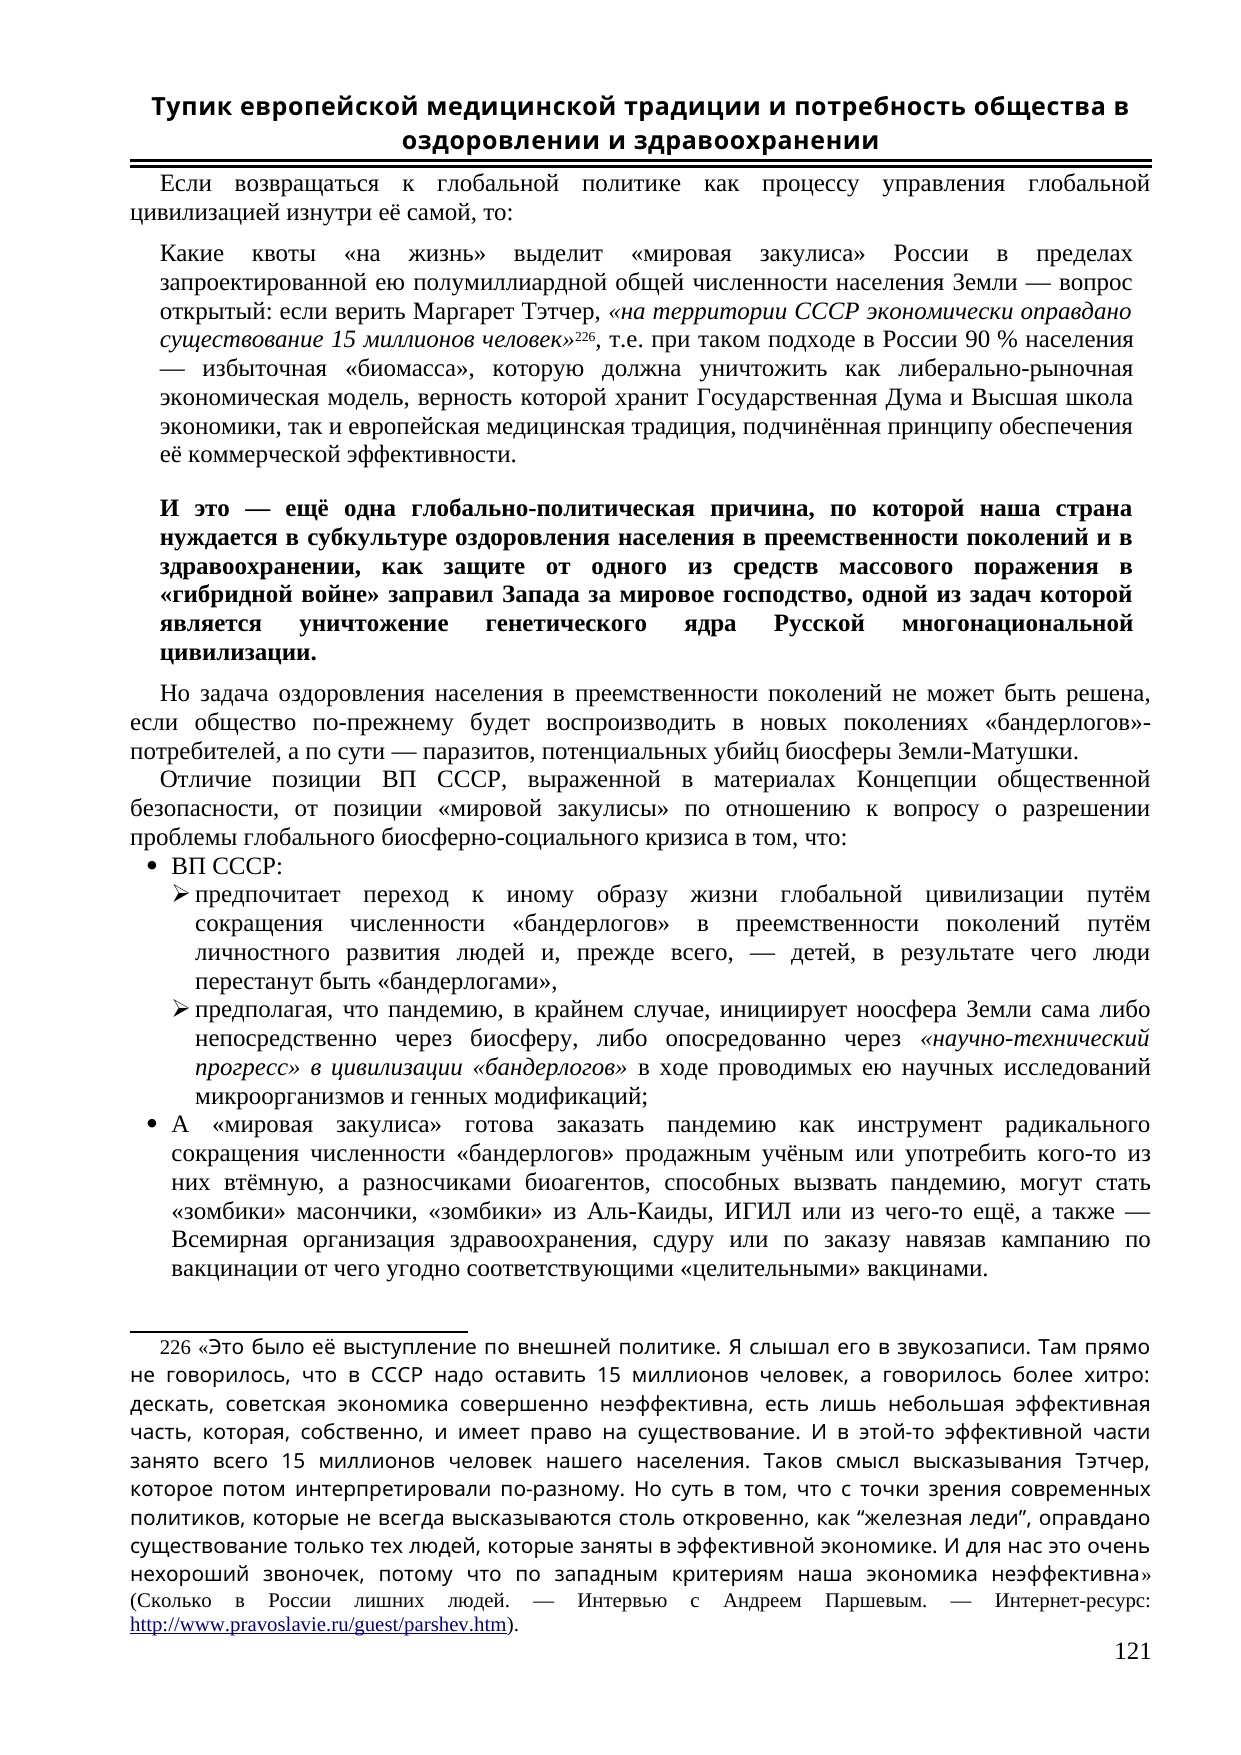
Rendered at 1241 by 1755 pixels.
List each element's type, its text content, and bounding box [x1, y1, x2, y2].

text Какие квоты «на жизнь» выделит «мировая закулиса» России в пределах запроектированной ею полумиллиардной общей численности населения Земли — вопрос открытый: если верить Маргарет Тэтчер, «на территории СССР экономически оправдано существование 15 миллионов человек», т.е. при таком подходе в России 90 % населения — избыточная «биомасса», которую должна уничтожить как либерально-рыночная экономическая модель, верность которой хранит Государственная Дума и Высшая школа экономики, так и европейская медицинская традиция, подчинённая принципу обеспечения её коммерческой эффективности. [159, 238, 1134, 468]
text И это — ещё одна глобально-политическая причина, по которой наша страна нуждается в субкультуре оздоровления населения в преемственности поколений и в здравоохранении, как защите от одного из средств массового поражения в «гибридной войне» заправил Запада за мировое господство, одной из задач которой является уничтожение генетического ядра Русской многонациональной цивилизации. [159, 493, 1134, 666]
list А «мировая закулиса» готова заказать пандемию как инструмент радикального сокращения численности «бандерлогов» продажным учёным или употребить кого-то из них втёмную, а разносчиками биоагентов, способных вызвать пандемию, могут стать «зомбики» масончики, «зомбики» из Аль-Каиды, ИГИЛ или из чего-то ещё, а также — Всемирная организация здравоохранения, сдуру или по заказу навязав кампанию по вакцинации от чего угодно соответствующими «целительными» вакцинами. [148, 1109, 1152, 1282]
list предпочитает переход к иному образу жизни глобальной цивилизации путём сокращения численности «бандерлогов» в преемственности поколений путём личностного развития людей и, прежде всего, — детей, в результате чего люди перестанут быть «бандерлогами», [171, 879, 1152, 994]
list ВП СССР: [148, 851, 1152, 879]
text Но задача оздоровления населения в преемственности поколений не может быть решена, если общество по-прежнему будет воспроизводить в новых поколениях «бандерлогов»-потребителей, а по сути — паразитов, потенциальных убийц биосферы Земли-Матушки. [130, 678, 1152, 764]
text «Это было её выступление по внешней политике. Я слышал его в звукозаписи. Там прямо не говорилось, что в СССР надо оставить 15 миллионов человек, а говорилось более хитро: дескать, советская экономика совершенно неэффективна, есть лишь небольшая эффективная часть, которая, собственно, и имеет право на существование. И в этой-то эффективной части занято всего 15 миллионов человек нашего населения. Таков смысл высказывания Тэтчер, которое потом интерпретировали по-разному. Но суть в том, что с точки зрения современных политиков, которые не всегда высказываются столь откровенно, как “железная леди”, оправдано существование только тех людей, которые заняты в эффективной экономике. И для нас это очень нехороший звоночек, потому что по западным критериям наша экономика неэффективна» (Сколько в России лишних людей. — Интервью с Андреем Паршевым. — Интернет-ресурс: http://www.pravoslavie.ru/guest/parshev.htm). [130, 1332, 1152, 1636]
list предполагая, что пандемию, в крайнем случае, инициирует ноосфера Земли сама либо непосредственно через биосферу, либо опосредованно через «научно-технический прогресс» в цивилизации «бандерлогов» в ходе проводимых ею научных исследований микроорганизмов и генных модификаций; [171, 994, 1152, 1109]
text Отличие позиции ВП СССР, выраженной в материалах Концепции общественной безопасности, от позиции «мировой закулисы» по отношению к вопросу о разрешении проблемы глобального биосферно-социального кризиса в том, что: [130, 764, 1152, 851]
text Если возвращаться к глобальной политике как процессу управления глобальной цивилизацией изнутри её самой, то: [130, 168, 1152, 226]
